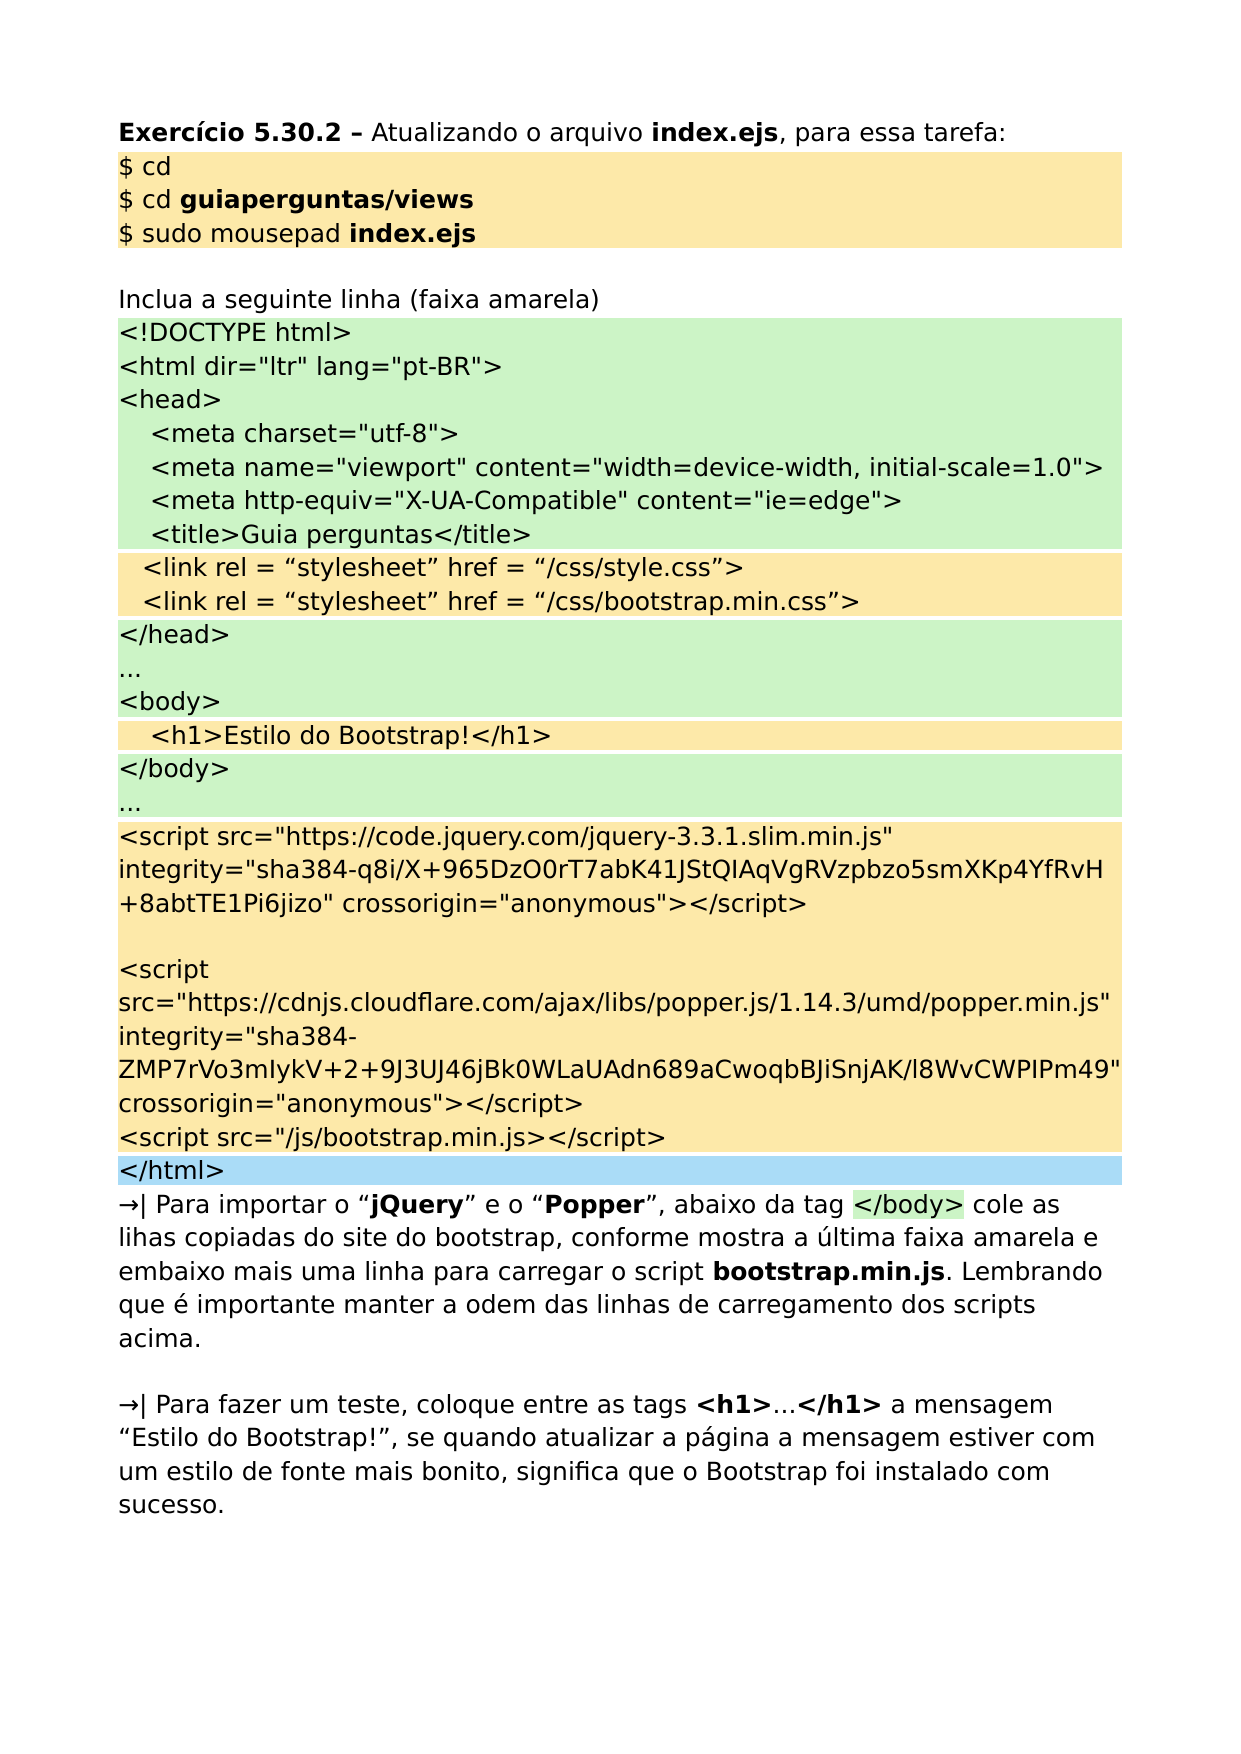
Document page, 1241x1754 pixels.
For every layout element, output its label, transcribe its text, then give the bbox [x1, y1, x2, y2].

text <meta http-equiv="X-UA-Compatible" content="ie=edge"> [118, 486, 1122, 515]
text <link rel = “stylesheet” href = “/css/style.css”> [118, 553, 1122, 582]
text <body> [118, 687, 1122, 717]
text ... [118, 788, 1122, 817]
text $ cd guiaperguntas/views [118, 185, 1122, 214]
text ... [118, 654, 1122, 683]
text →| Para importar o “jQuery” e o “Popper”, abaixo da tag </body> cole as lihas copiadas do site do bootstrap, conforme mostra a última faixa amarela e embaixo mais uma linha para carregar o script bootstrap.min.js. Lembrando que é importante manter a odem das linhas de carregamento dos scripts acima. [118, 1190, 1122, 1353]
text </body> [118, 754, 1122, 784]
text Exercício 5.30.2 – Atualizando o arquivo index.ejs, para essa tarefa: [118, 118, 1122, 147]
text <html dir="ltr" lang="pt-BR"> [118, 352, 1122, 381]
text $ sudo mousepad index.ejs [118, 219, 1122, 248]
text <head> [118, 386, 1122, 415]
text <link rel = “stylesheet” href = “/css/bootstrap.min.css”> [118, 587, 1122, 616]
text </html> [118, 1156, 1122, 1185]
text Inclua a seguinte linha (faixa amarela) [118, 285, 1122, 314]
text <meta charset="utf-8"> [118, 419, 1122, 448]
text →| Para fazer um teste, coloque entre as tags <h1>...</h1> a mensagem “Estilo do Bootstrap!”, se quando atualizar a página a mensagem estiver com um estilo de fonte mais bonito, significa que o Bootstrap foi instalado com sucesso. [118, 1390, 1122, 1520]
text <title>Guia perguntas</title> [118, 520, 1122, 549]
text <meta name="viewport" content="width=device-width, initial-scale=1.0"> [118, 453, 1122, 482]
text <script src="https://cdnjs.cloudflare.com/ajax/libs/popper.js/1.14.3/umd/popper.min.js" integrity="sha384-ZMP7rVo3mIykV+2+9J3UJ46jBk0WLaUAdn689aCwoqbBJiSnjAK/l8WvCWPIPm49" crossorigin="anonymous"></script> [118, 955, 1122, 1118]
text <h1>Estilo do Bootstrap!</h1> [118, 721, 1122, 750]
text <!DOCTYPE html> [118, 318, 1122, 348]
text <script src="/js/bootstrap.min.js></script> [118, 1123, 1122, 1152]
text <script src="https://code.jquery.com/jquery-3.3.1.slim.min.js" integrity="sha384-q8i/X+965DzO0rT7abK41JStQIAqVgRVzpbzo5smXKp4YfRvH+8abtTE1Pi6jizo" crossorigin="anonymous"></script> [118, 822, 1122, 918]
text $ cd [118, 152, 1122, 181]
text </head> [118, 620, 1122, 649]
